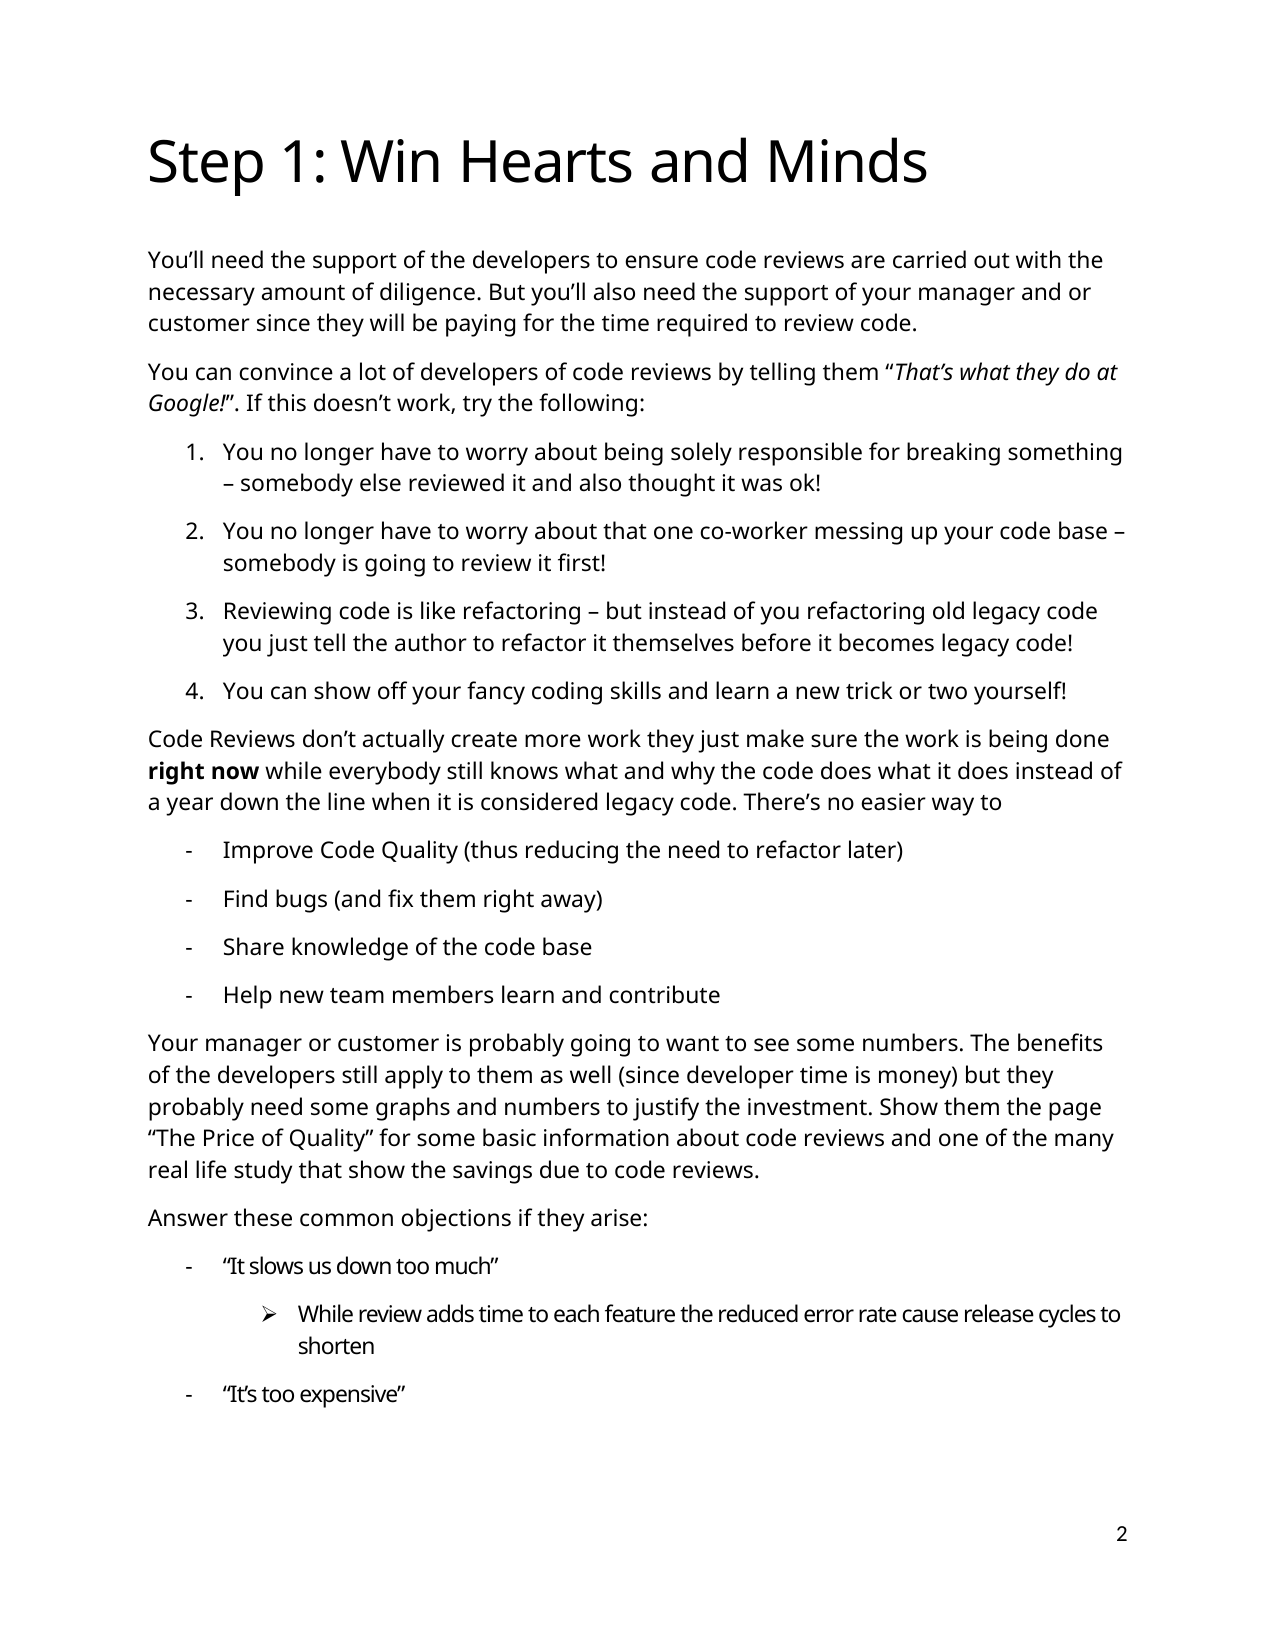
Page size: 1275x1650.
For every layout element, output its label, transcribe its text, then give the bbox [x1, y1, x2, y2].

list Improve Code Quality (thus reducing the need to refactor later) [185, 834, 1127, 866]
list Find bugs (and fix them right away) [185, 883, 1127, 914]
text Your manager or customer is probably going to want to see some numbers. The benefits of the developers still apply to them as well (since developer time is money) but they probably need some graphs and numbers to justify the investment. Show them the page “The Price of Quality” for some basic information about code reviews and one of the many real life study that show the savings due to code reviews. [148, 1027, 1127, 1185]
list Reviewing code is like refactoring – but instead of you refactoring old legacy code you just tell the author to refactor it themselves before it becomes legacy code! [185, 595, 1127, 658]
list You no longer have to worry about that one co-worker messing up your code base – somebody is going to review it first! [185, 515, 1127, 578]
text Code Reviews don’t actually create more work they just make sure the work is being done right now while everybody still knows what and why the code does what it does instead of a year down the line when it is considered legacy code. There’s no easier way to [148, 723, 1127, 817]
list Share knowledge of the code base [185, 931, 1127, 962]
title Step 1: Win Hearts and Minds [148, 120, 1127, 199]
text You can convince a lot of developers of code reviews by telling them “That’s what they do at Google!”. If this doesn’t work, try the following: [148, 356, 1127, 418]
list Help new team members learn and contribute [185, 979, 1127, 1010]
list You can show off your fancy coding skills and learn a new trick or two yourself! [185, 675, 1127, 706]
text You’ll need the support of the developers to ensure code reviews are carried out with the necessary amount of diligence. But you’ll also need the support of your manager and or customer since they will be paying for the time required to review code. [148, 244, 1127, 339]
list “It’s too expensive” [185, 1378, 1127, 1409]
text Answer these common objections if they arise: [148, 1202, 1127, 1233]
list While review adds time to each feature the reduced error rate cause release cycles to shorten [260, 1298, 1127, 1361]
list You no longer have to worry about being solely responsible for breaking something – somebody else reviewed it and also thought it was ok! [185, 435, 1127, 498]
list “It slows us down too much” [185, 1250, 1127, 1281]
